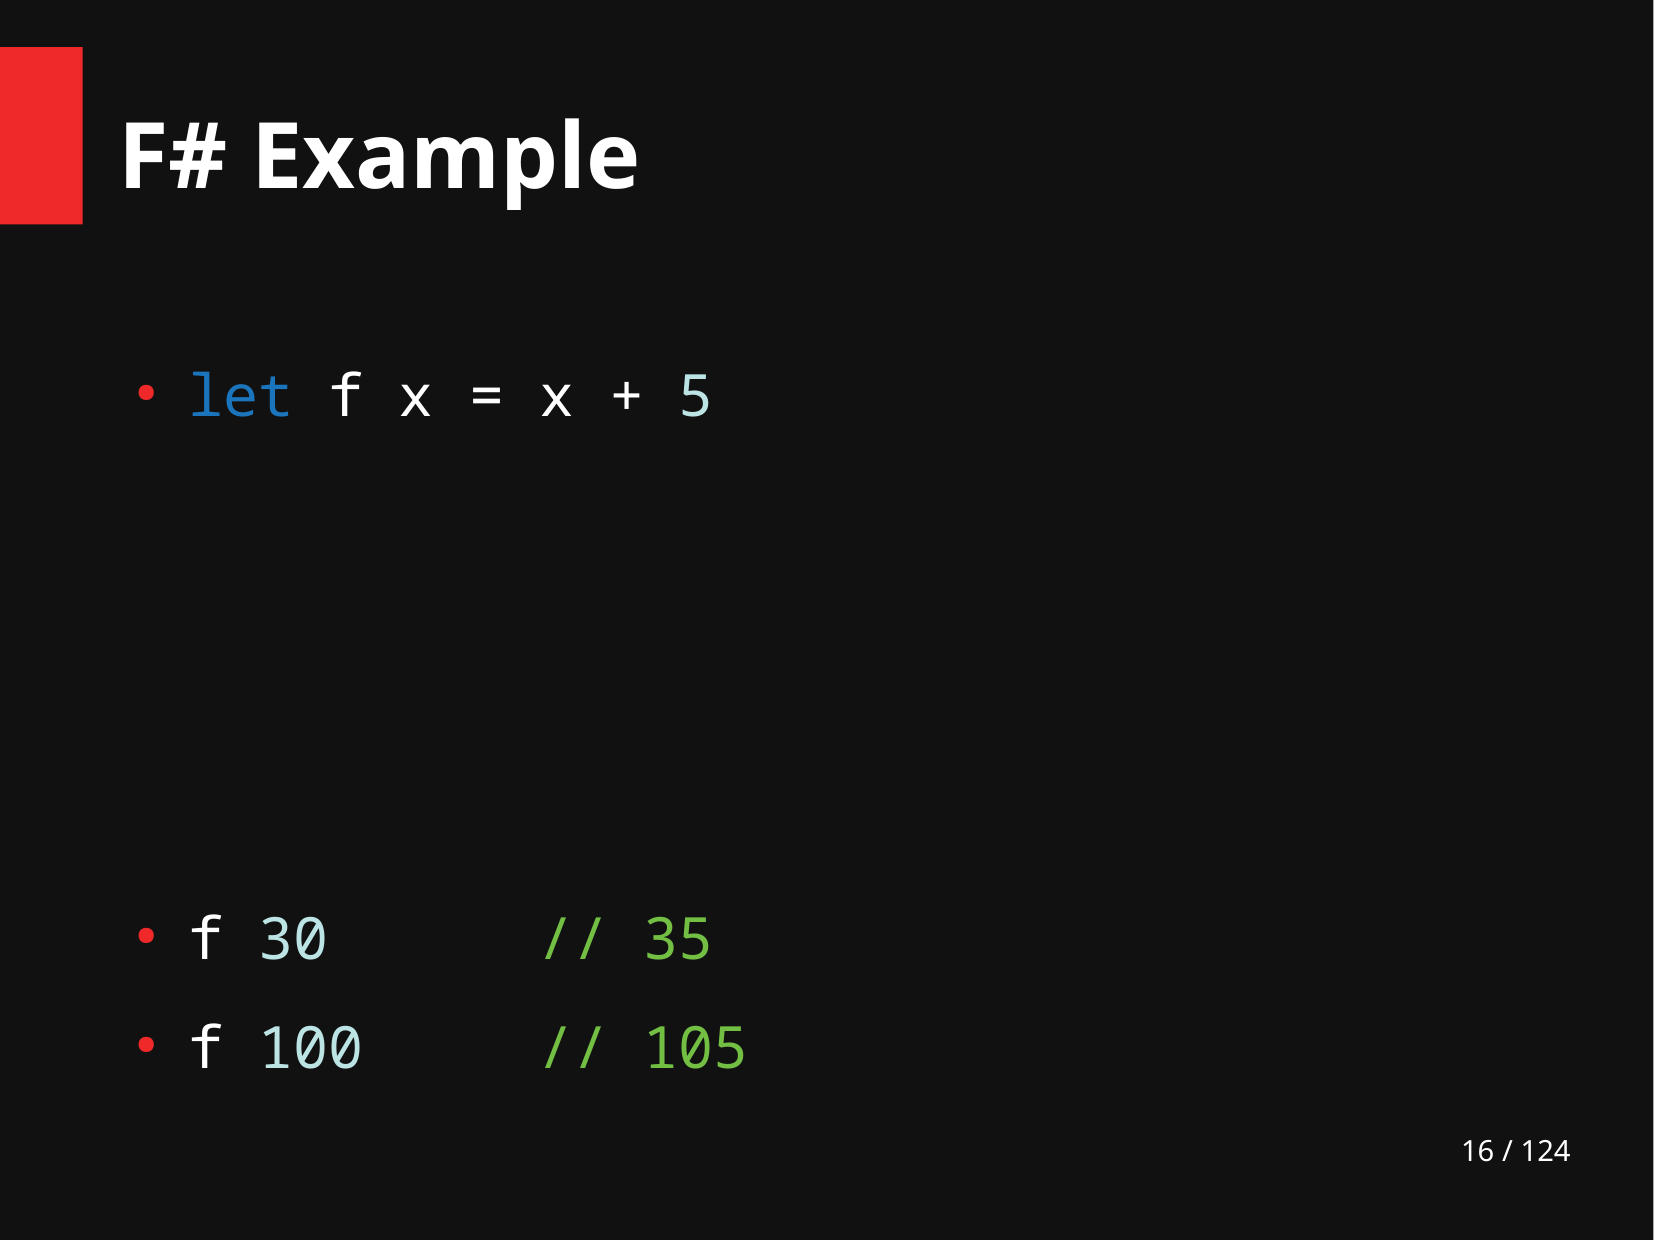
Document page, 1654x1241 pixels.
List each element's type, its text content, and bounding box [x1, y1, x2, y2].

title F# Example [118, 49, 1571, 257]
list let f x = x + 5 f 30 // 35 f 100 // 105 [118, 354, 1536, 1074]
